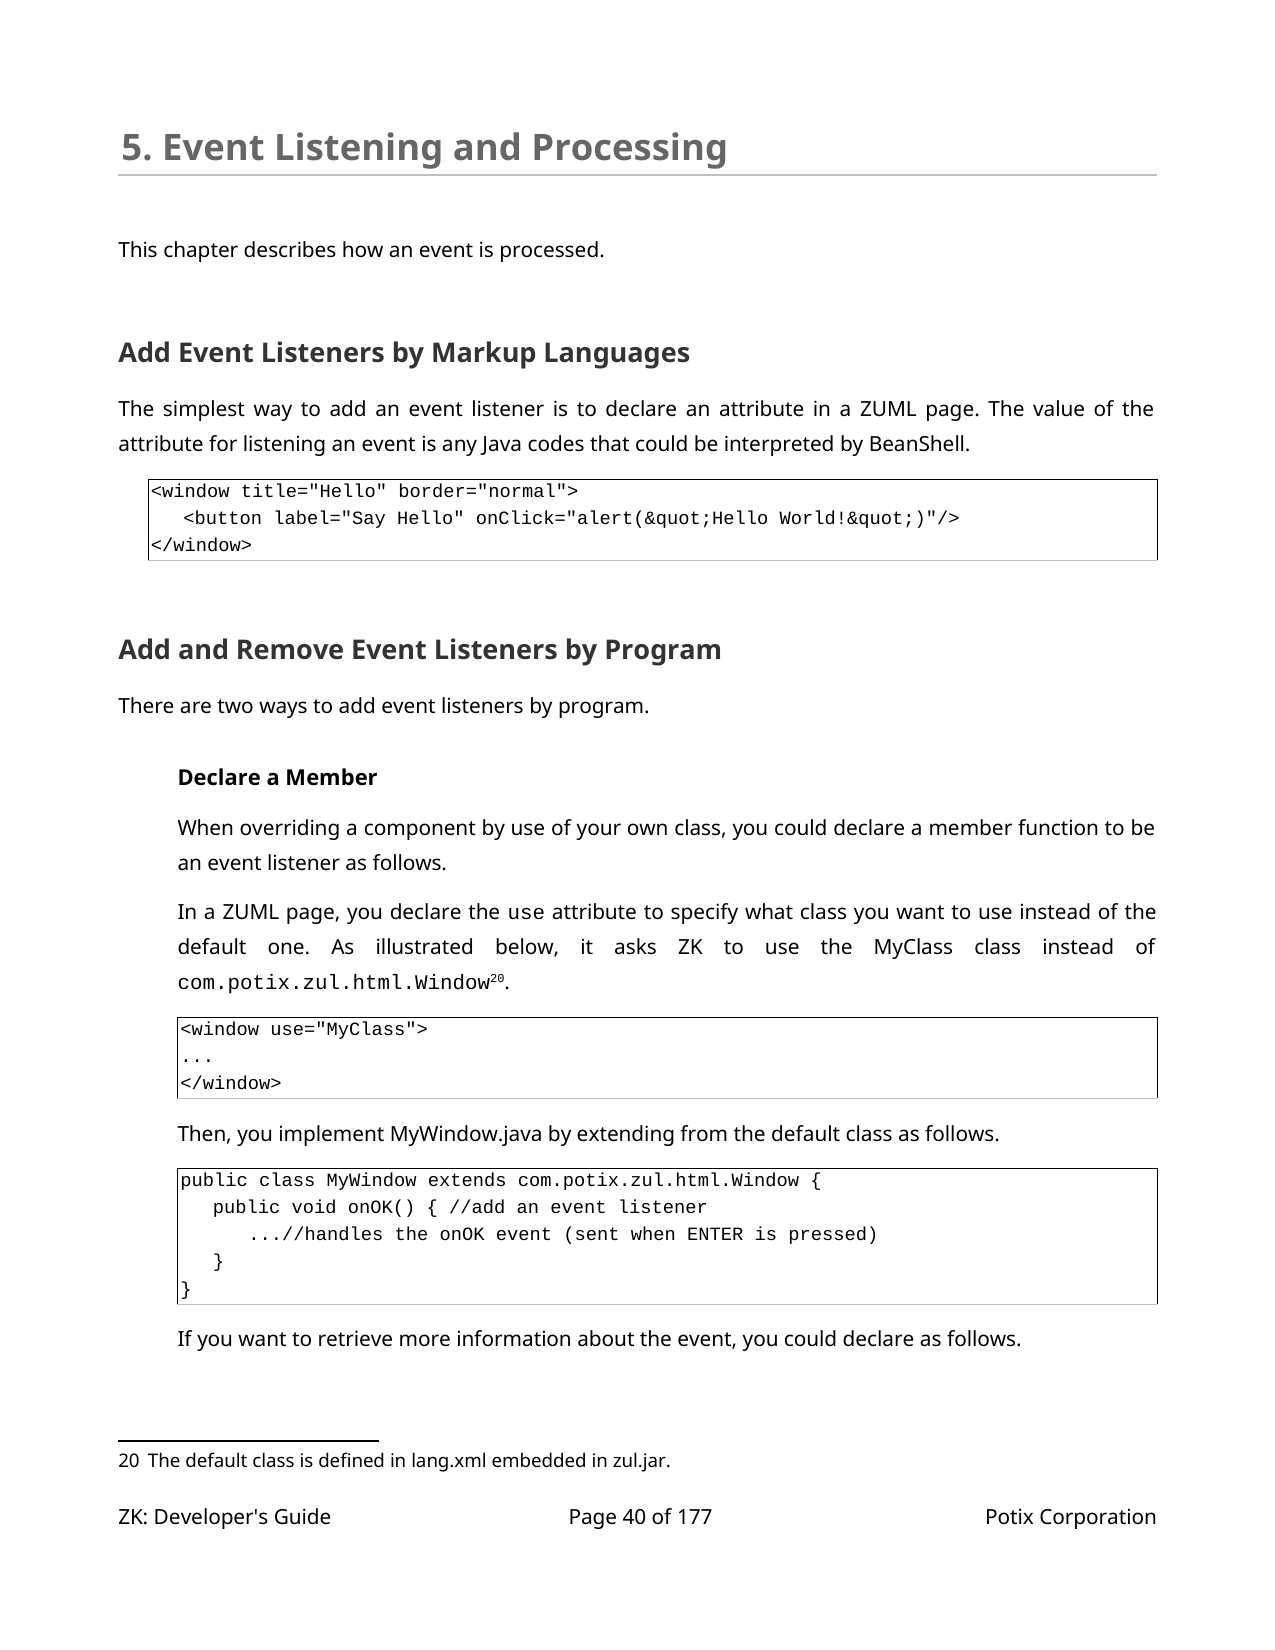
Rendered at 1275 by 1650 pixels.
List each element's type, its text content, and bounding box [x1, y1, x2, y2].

text This chapter describes how an event is processed. [118, 235, 1157, 263]
text ...//handles the onOK event (sent when ENTER is pressed) [178, 1222, 1157, 1246]
text Then, you implement MyWindow.java by extending from the default class as follows. [177, 1119, 1157, 1147]
text <window use="MyClass"> [178, 1018, 1157, 1041]
text ... [178, 1044, 1157, 1068]
text </window> [149, 533, 1157, 560]
text In a ZUML page, you declare the use attribute to specify what class you want to use instead of the default one. As illustrated below, it asks ZK to use the MyClass class instead of com.potix.zul.html.Window. [177, 897, 1157, 996]
text </window> [178, 1071, 1157, 1098]
text } [178, 1249, 1157, 1274]
text There are two ways to add event listeners by program. [118, 691, 1157, 719]
subtitle Declare a Member [177, 762, 1157, 792]
text When overriding a component by use of your own class, you could declare a member function to be an event listener as follows. [177, 813, 1157, 876]
text The simplest way to add an event listener is to declare an attribute in a ZUML page. The value of the attribute for listening an event is any Java codes that could be interpreted by BeanShell. [118, 394, 1157, 458]
text The default class is defined in lang.xml embedded in zul.jar. [118, 1447, 1157, 1473]
subtitle Add and Remove Event Listeners by Program [118, 631, 1157, 668]
text } [178, 1277, 1157, 1304]
text If you want to retrieve more information about the event, you could declare as follows. [177, 1324, 1157, 1353]
text public void onOK() { //add an event listener [178, 1195, 1157, 1219]
text <window title="Hello" border="normal"> [149, 480, 1157, 503]
text public class MyWindow extends com.potix.zul.html.Window { [178, 1169, 1157, 1192]
subtitle Add Event Listeners by Markup Languages [118, 334, 1157, 371]
text <button label="Say Hello" onClick="alert(&quot;Hello World!&quot;)"/> [149, 506, 1157, 530]
subtitle 5. Event Listening and Processing [118, 118, 1157, 174]
